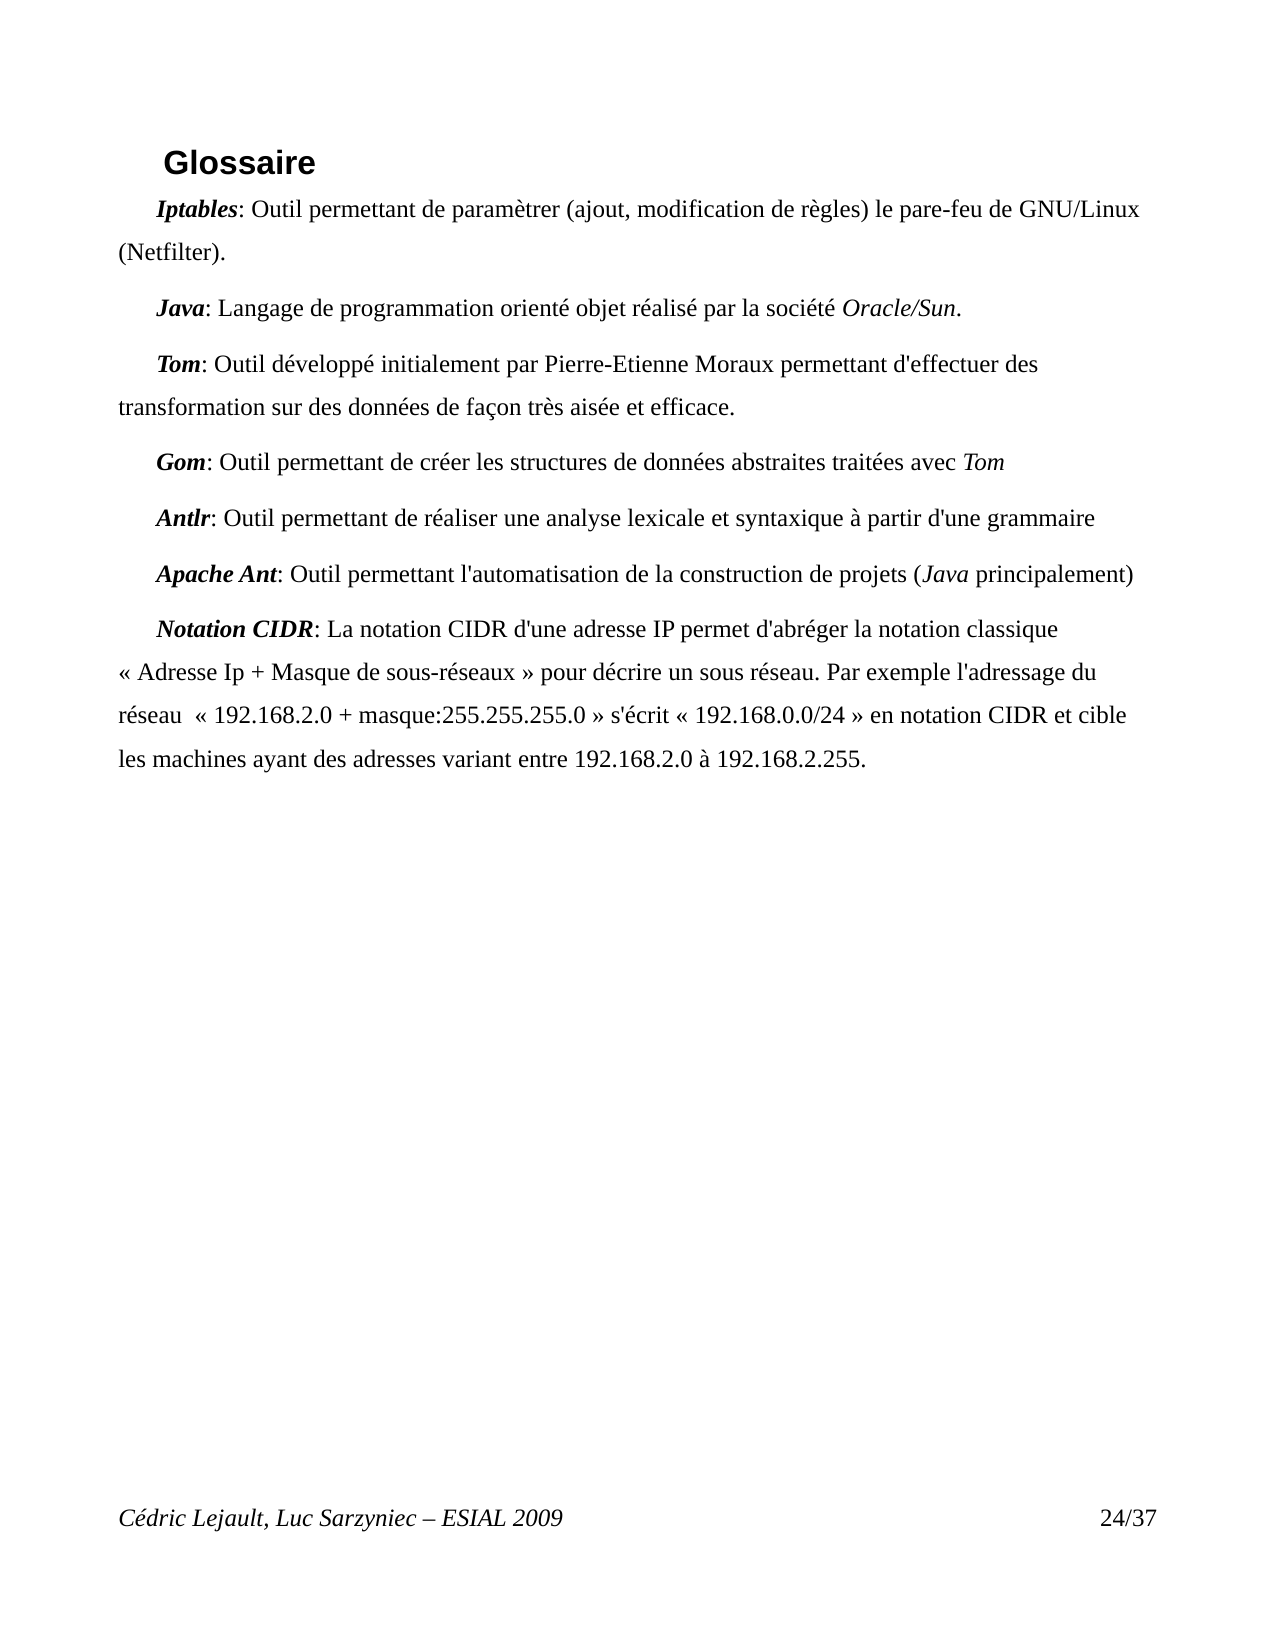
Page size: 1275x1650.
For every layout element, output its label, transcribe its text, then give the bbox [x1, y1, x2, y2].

text Java: Langage de programmation orienté objet réalisé par la société Oracle/Sun. [118, 293, 1157, 322]
text Gom: Outil permettant de créer les structures de données abstraites traitées avec Tom [118, 447, 1157, 476]
text Apache Ant: Outil permettant l'automatisation de la construction de projets (Java principalement) [118, 559, 1157, 587]
text Iptables: Outil permettant de paramètrer (ajout, modification de règles) le pare-feu de GNU/Linux (Netfilter). [118, 194, 1157, 266]
text Antlr: Outil permettant de réaliser une analyse lexicale et syntaxique à partir d'une grammaire [118, 503, 1157, 532]
subtitle Glossaire [118, 143, 1157, 182]
text Notation CIDR: La notation CIDR d'une adresse IP permet d'abréger la notation classique « Adresse Ip + Masque de sous-réseaux » pour décrire un sous réseau. Par exemple l'adressage du réseau « 192.168.2.0 + masque:255.255.255.0 » s'écrit « 192.168.0.0/24 » en notation CIDR et cible les machines ayant des adresses variant entre 192.168.2.0 à 192.168.2.255. [118, 614, 1157, 772]
text Tom: Outil développé initialement par Pierre-Etienne Moraux permettant d'effectuer des transformation sur des données de façon très aisée et efficace. [118, 349, 1157, 421]
